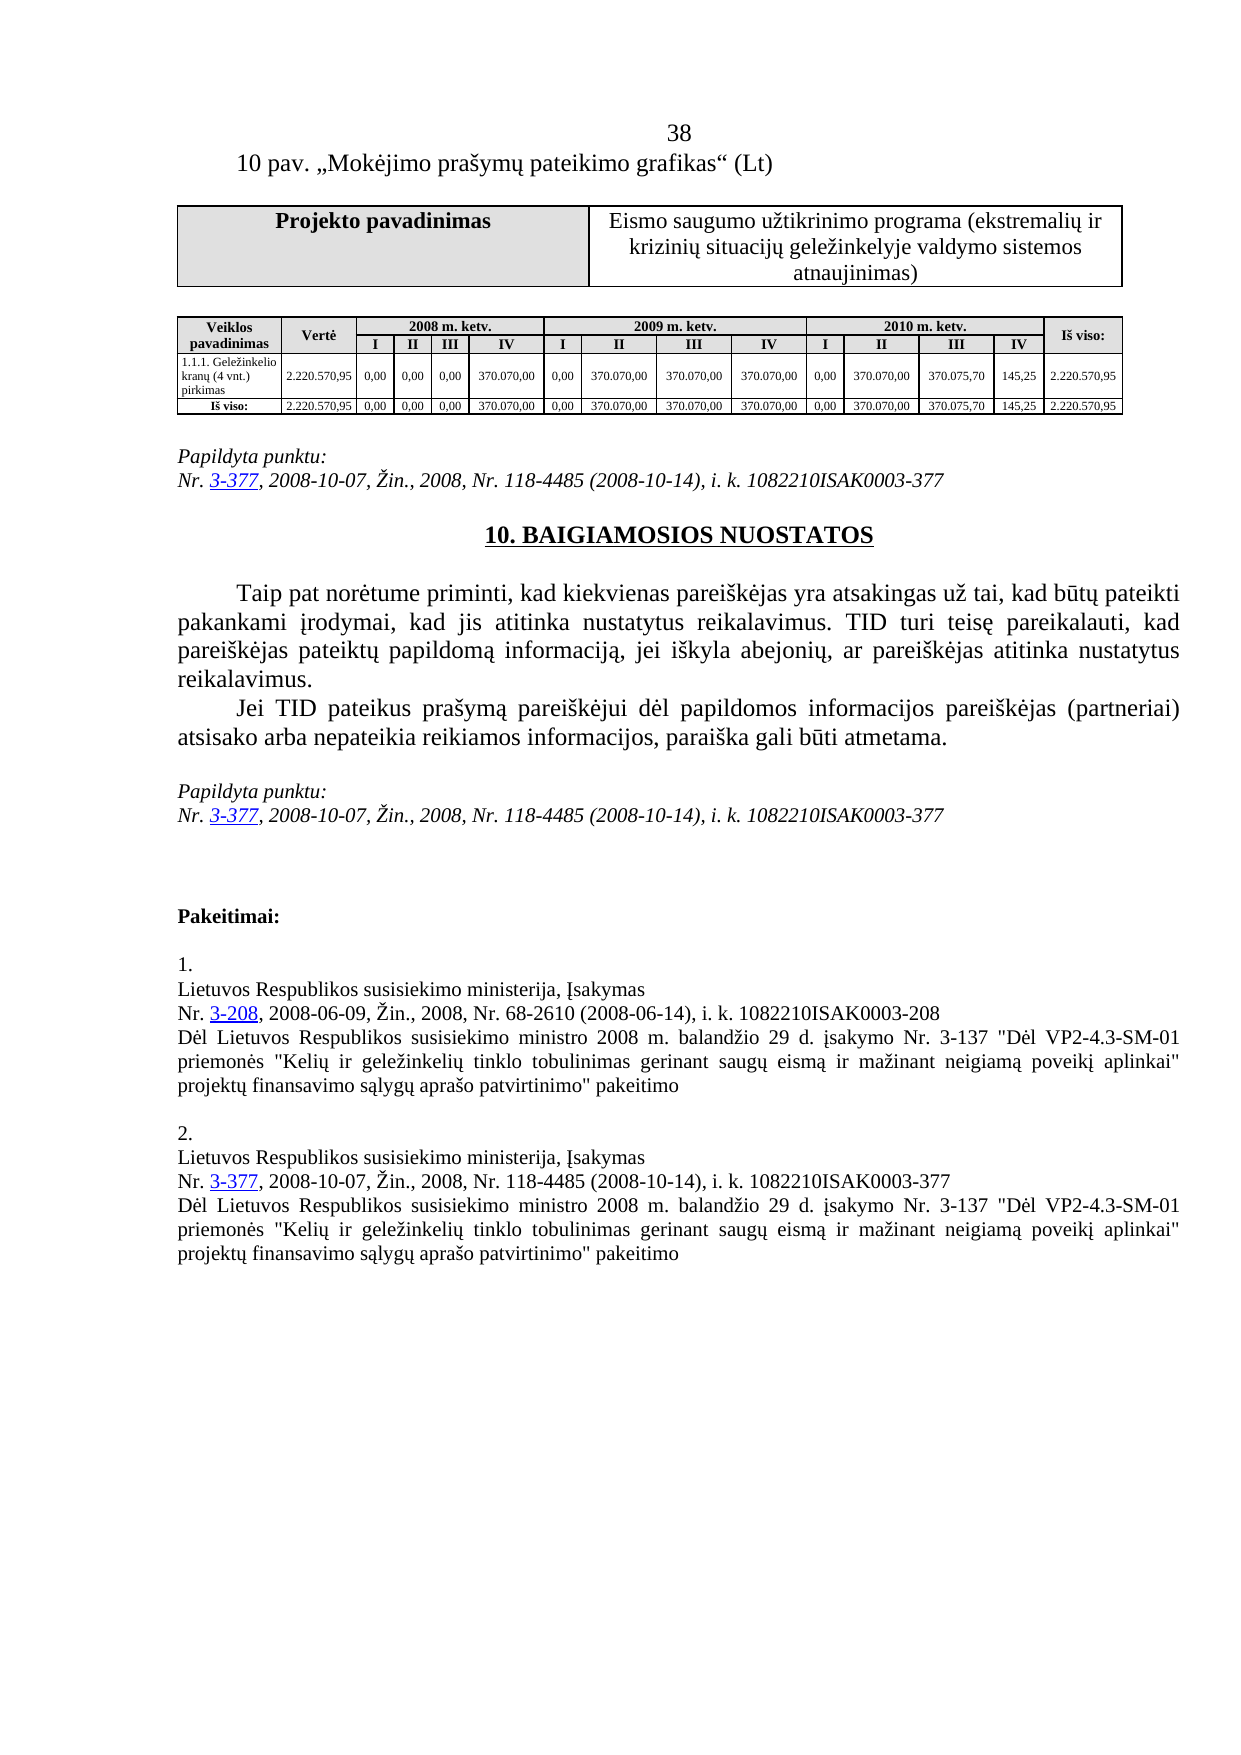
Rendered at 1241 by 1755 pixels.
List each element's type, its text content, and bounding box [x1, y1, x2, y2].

table_header Vertė [282, 318, 356, 353]
text Lietuvos Respublikos susisiekimo ministerija, Įsakymas [177, 976, 1181, 1001]
table_cell 0,00 [807, 399, 843, 413]
table_cell 370.075,70 [920, 354, 993, 397]
table_cell 370.070,00 [732, 399, 806, 413]
table_cell 370.070,00 [845, 354, 918, 397]
table_cell II [395, 336, 431, 353]
table_cell III [432, 336, 468, 353]
text Pakeitimai: [177, 904, 1181, 928]
table_cell 370.075,70 [920, 399, 993, 413]
table_cell 370.070,00 [582, 354, 656, 397]
text 10. BAIGIAMOSIOS NUOSTATOS [177, 521, 1181, 549]
table_cell 0,00 [395, 354, 431, 397]
table_cell 1.1.1. Geležinkelio kranų (4 vnt.) pirkimas [178, 354, 281, 397]
table_cell 370.070,00 [582, 399, 656, 413]
text 10 pav. „Mokėjimo prašymų pateikimo grafikas“ (Lt) [177, 148, 1181, 176]
table_cell 2.220.570,95 [1045, 354, 1122, 397]
table_cell IV [732, 336, 806, 353]
table_cell 370.070,00 [732, 354, 806, 397]
table_cell 0,00 [432, 399, 468, 413]
table_cell I [807, 336, 843, 353]
table_cell Iš viso: [178, 399, 281, 413]
table_cell IV [470, 336, 543, 353]
table_header 2009 m. ketv. [545, 318, 806, 334]
table_cell 0,00 [357, 354, 393, 397]
table_header Iš viso: [1045, 318, 1122, 353]
text Nr. 3-377, 2008-10-07, Žin., 2008, Nr. 118-4485 (2008-10-14), i. k. 1082210ISAK0003-377 [177, 468, 1181, 492]
table_cell 0,00 [357, 399, 393, 413]
text Nr. 3-377, 2008-10-07, Žin., 2008, Nr. 118-4485 (2008-10-14), i. k. 1082210ISAK0003-377 [177, 1169, 1181, 1193]
table_cell IV [995, 336, 1043, 353]
text 2. [177, 1121, 1181, 1145]
text Dėl Lietuvos Respublikos susisiekimo ministro 2008 m. balandžio 29 d. įsakymo Nr. 3-137 "Dėl VP2-4.3-SM-01 priemonės "Kelių ir geležinkelių tinklo tobulinimas gerinant saugų eismą ir mažinant neigiamą poveikį aplinkai" projektų finansavimo sąlygų aprašo patvirtinimo" pakeitimo [177, 1024, 1181, 1097]
text Jei TID pateikus prašymą pareiškėjui dėl papildomos informacijos pareiškėjas (partneriai) atsisako arba nepateikia reikiamos informacijos, paraiška gali būti atmetama. [177, 693, 1181, 751]
table_cell 2.220.570,95 [282, 399, 356, 413]
table_cell II [582, 336, 656, 353]
text Nr. 3-377, 2008-10-07, Žin., 2008, Nr. 118-4485 (2008-10-14), i. k. 1082210ISAK0003-377 [177, 803, 1181, 827]
table_cell 370.070,00 [657, 354, 731, 397]
table_header 2008 m. ketv. [357, 318, 543, 334]
table_cell III [657, 336, 731, 353]
table_cell 2.220.570,95 [1045, 399, 1122, 413]
table_cell II [845, 336, 918, 353]
table_cell 0,00 [545, 399, 581, 413]
table_cell I [357, 336, 393, 353]
table_header Projekto pavadinimas [178, 207, 588, 286]
text Taip pat norėtume priminti, kad kiekvienas pareiškėjas yra atsakingas už tai, kad būtų pateikti pakankami įrodymai, kad jis atitinka nustatytus reikalavimus. TID turi teisę pareikalauti, kad pareiškėjas pateiktų papildomą informaciją, jei iškyla abejonių, ar pareiškėjas atitinka nustatytus reikalavimus. [177, 578, 1181, 693]
table_cell III [920, 336, 993, 353]
table_cell 0,00 [807, 354, 843, 397]
text 1. [177, 952, 1181, 976]
table_cell 145,25 [995, 399, 1043, 413]
table_cell 0,00 [395, 399, 431, 413]
table_cell 0,00 [432, 354, 468, 397]
text Papildyta punktu: [177, 444, 1181, 468]
text Papildyta punktu: [177, 779, 1181, 803]
text Dėl Lietuvos Respublikos susisiekimo ministro 2008 m. balandžio 29 d. įsakymo Nr. 3-137 "Dėl VP2-4.3-SM-01 priemonės "Kelių ir geležinkelių tinklo tobulinimas gerinant saugų eismą ir mažinant neigiamą poveikį aplinkai" projektų finansavimo sąlygų aprašo patvirtinimo" pakeitimo [177, 1193, 1181, 1265]
table_cell 0,00 [545, 354, 581, 397]
table_cell 370.070,00 [845, 399, 918, 413]
table_cell 370.070,00 [470, 354, 543, 397]
text Nr. 3-208, 2008-06-09, Žin., 2008, Nr. 68-2610 (2008-06-14), i. k. 1082210ISAK0003-208 [177, 1001, 1181, 1024]
table_header 2010 m. ketv. [807, 318, 1043, 334]
table_header Veiklos pavadinimas [178, 318, 281, 353]
table_cell 2.220.570,95 [282, 354, 356, 397]
table_cell I [545, 336, 581, 353]
table_header Eismo saugumo užtikrinimo programa (ekstremalių ir krizinių situacijų geležinkelyje valdymo sistemos atnaujinimas) [590, 207, 1121, 286]
table_cell 370.070,00 [657, 399, 731, 413]
table_cell 145,25 [995, 354, 1043, 397]
table_cell 370.070,00 [470, 399, 543, 413]
text Lietuvos Respublikos susisiekimo ministerija, Įsakymas [177, 1145, 1181, 1169]
